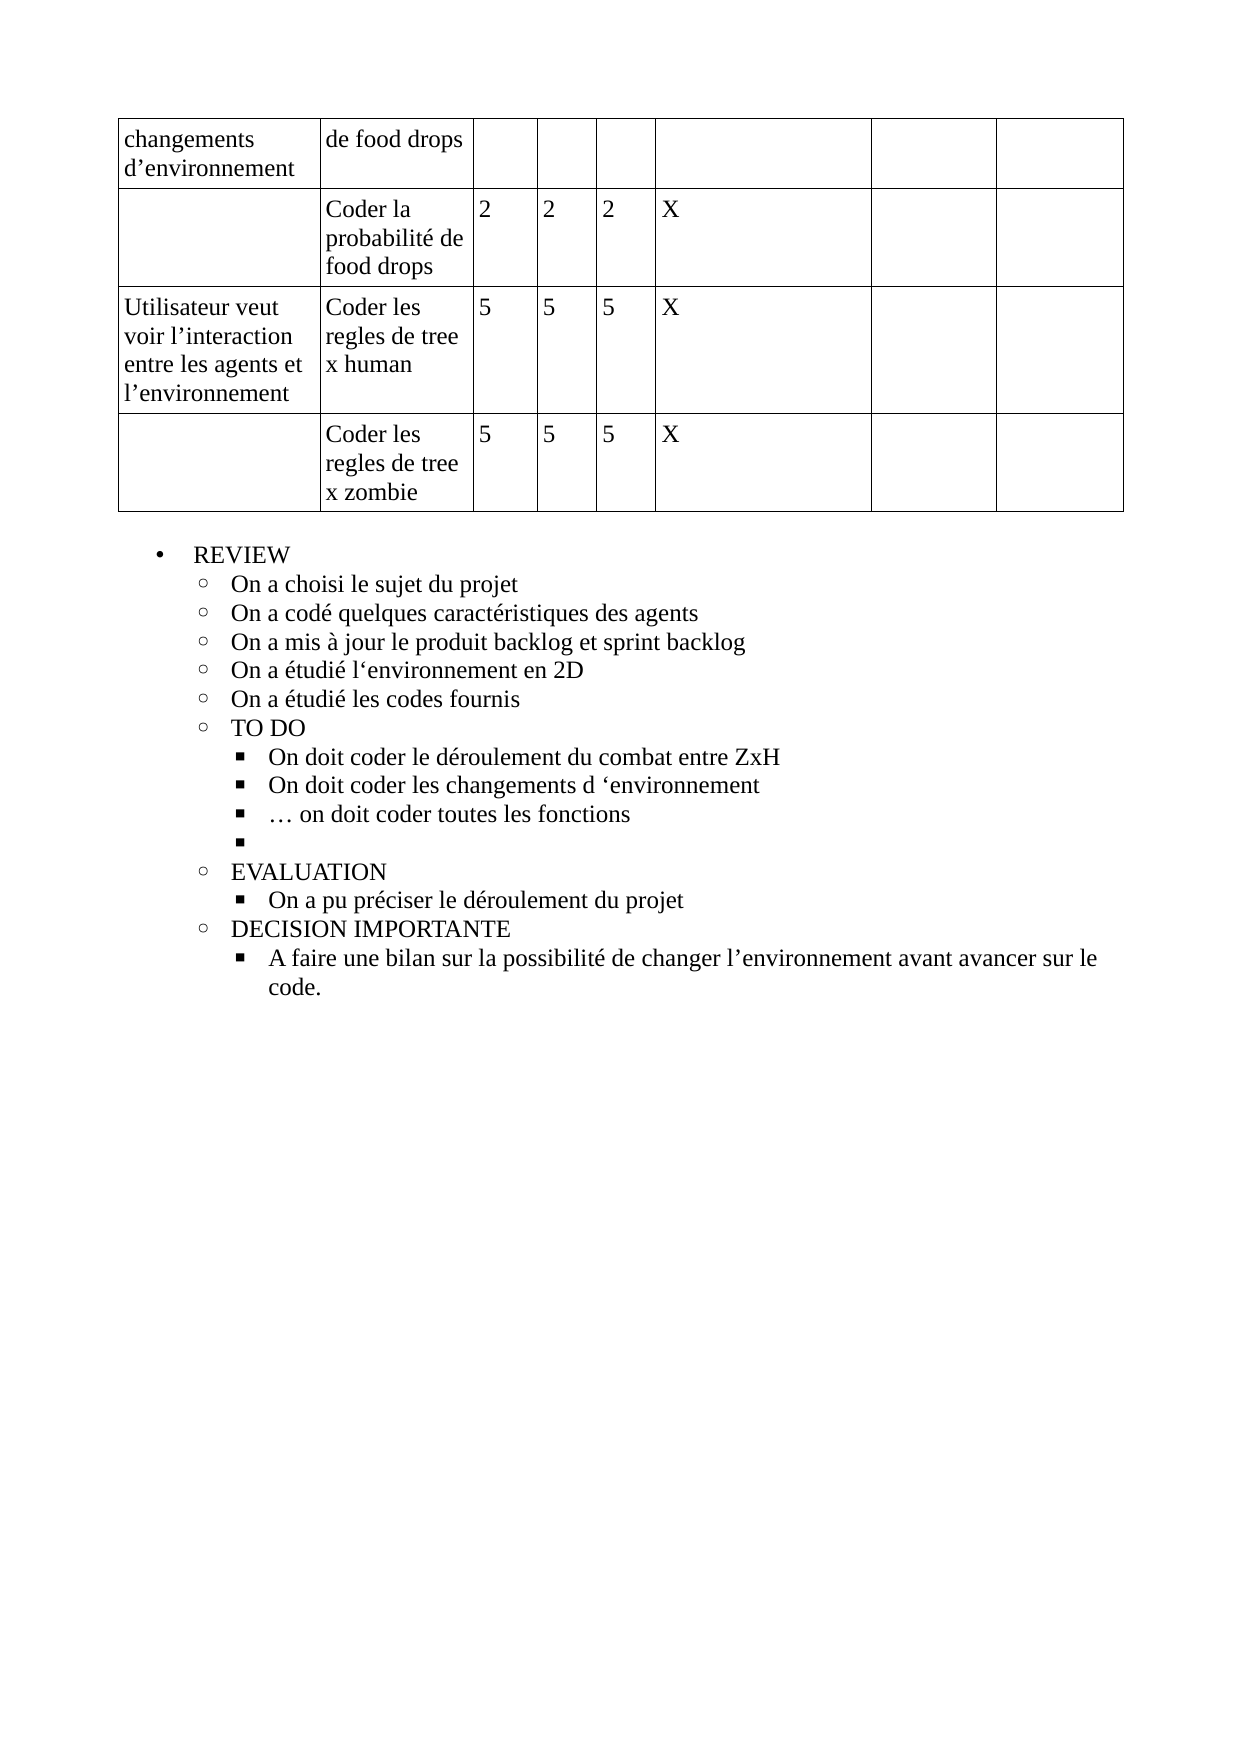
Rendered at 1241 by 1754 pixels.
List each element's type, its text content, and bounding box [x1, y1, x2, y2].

table_cell 5 [597, 414, 655, 511]
table_cell [872, 414, 996, 511]
table_cell [997, 189, 1123, 286]
list On a mis à jour le produit backlog et sprint backlog [193, 627, 1122, 655]
table_cell X [656, 414, 871, 511]
table_cell [119, 414, 320, 511]
list REVIEW [156, 540, 1122, 569]
list TO DO [193, 713, 1122, 742]
list On a étudié les codes fournis [193, 684, 1122, 713]
table_cell 2 [538, 189, 596, 286]
list A faire une bilan sur la possibilité de changer l’environnement avant avancer sur le code. [231, 943, 1122, 1000]
table_cell [119, 189, 320, 286]
list On doit coder les changements d ‘environnement [231, 770, 1122, 799]
table_cell Utilisateur veut voir l’interaction entre les agents et l’environnement [119, 287, 320, 413]
table_cell [538, 119, 596, 188]
table_cell 5 [474, 287, 537, 413]
table_cell 5 [474, 414, 537, 511]
table_cell [997, 414, 1123, 511]
table_cell Coder la probabilité de food drops [321, 189, 473, 286]
table_cell [872, 189, 996, 286]
table_cell 5 [597, 287, 655, 413]
table_cell X [656, 287, 871, 413]
list DECISION IMPORTANTE [193, 914, 1122, 943]
list On doit coder le déroulement du combat entre ZxH [231, 742, 1122, 770]
table_cell Coder les regles de tree x zombie [321, 414, 473, 511]
list … on doit coder toutes les fonctions [231, 799, 1122, 828]
list On a pu préciser le déroulement du projet [231, 885, 1122, 914]
table_cell X [656, 189, 871, 286]
list On a codé quelques caractéristiques des agents [193, 598, 1122, 627]
table_cell [474, 119, 537, 188]
table_cell [872, 287, 996, 413]
table_cell [656, 119, 871, 188]
table_cell 2 [597, 189, 655, 286]
table_cell [997, 287, 1123, 413]
list EVALUATION [193, 857, 1122, 885]
table_cell Coder les regles de tree x human [321, 287, 473, 413]
table_cell [597, 119, 655, 188]
table_cell 2 [474, 189, 537, 286]
table_cell 5 [538, 414, 596, 511]
list On a étudié l‘environnement en 2D [193, 655, 1122, 684]
table_cell changements d’environnement [119, 119, 320, 188]
table_cell 5 [538, 287, 596, 413]
table_cell [872, 119, 996, 188]
table_cell [997, 119, 1123, 188]
table_cell de food drops [321, 119, 473, 188]
list On a choisi le sujet du projet [193, 569, 1122, 598]
